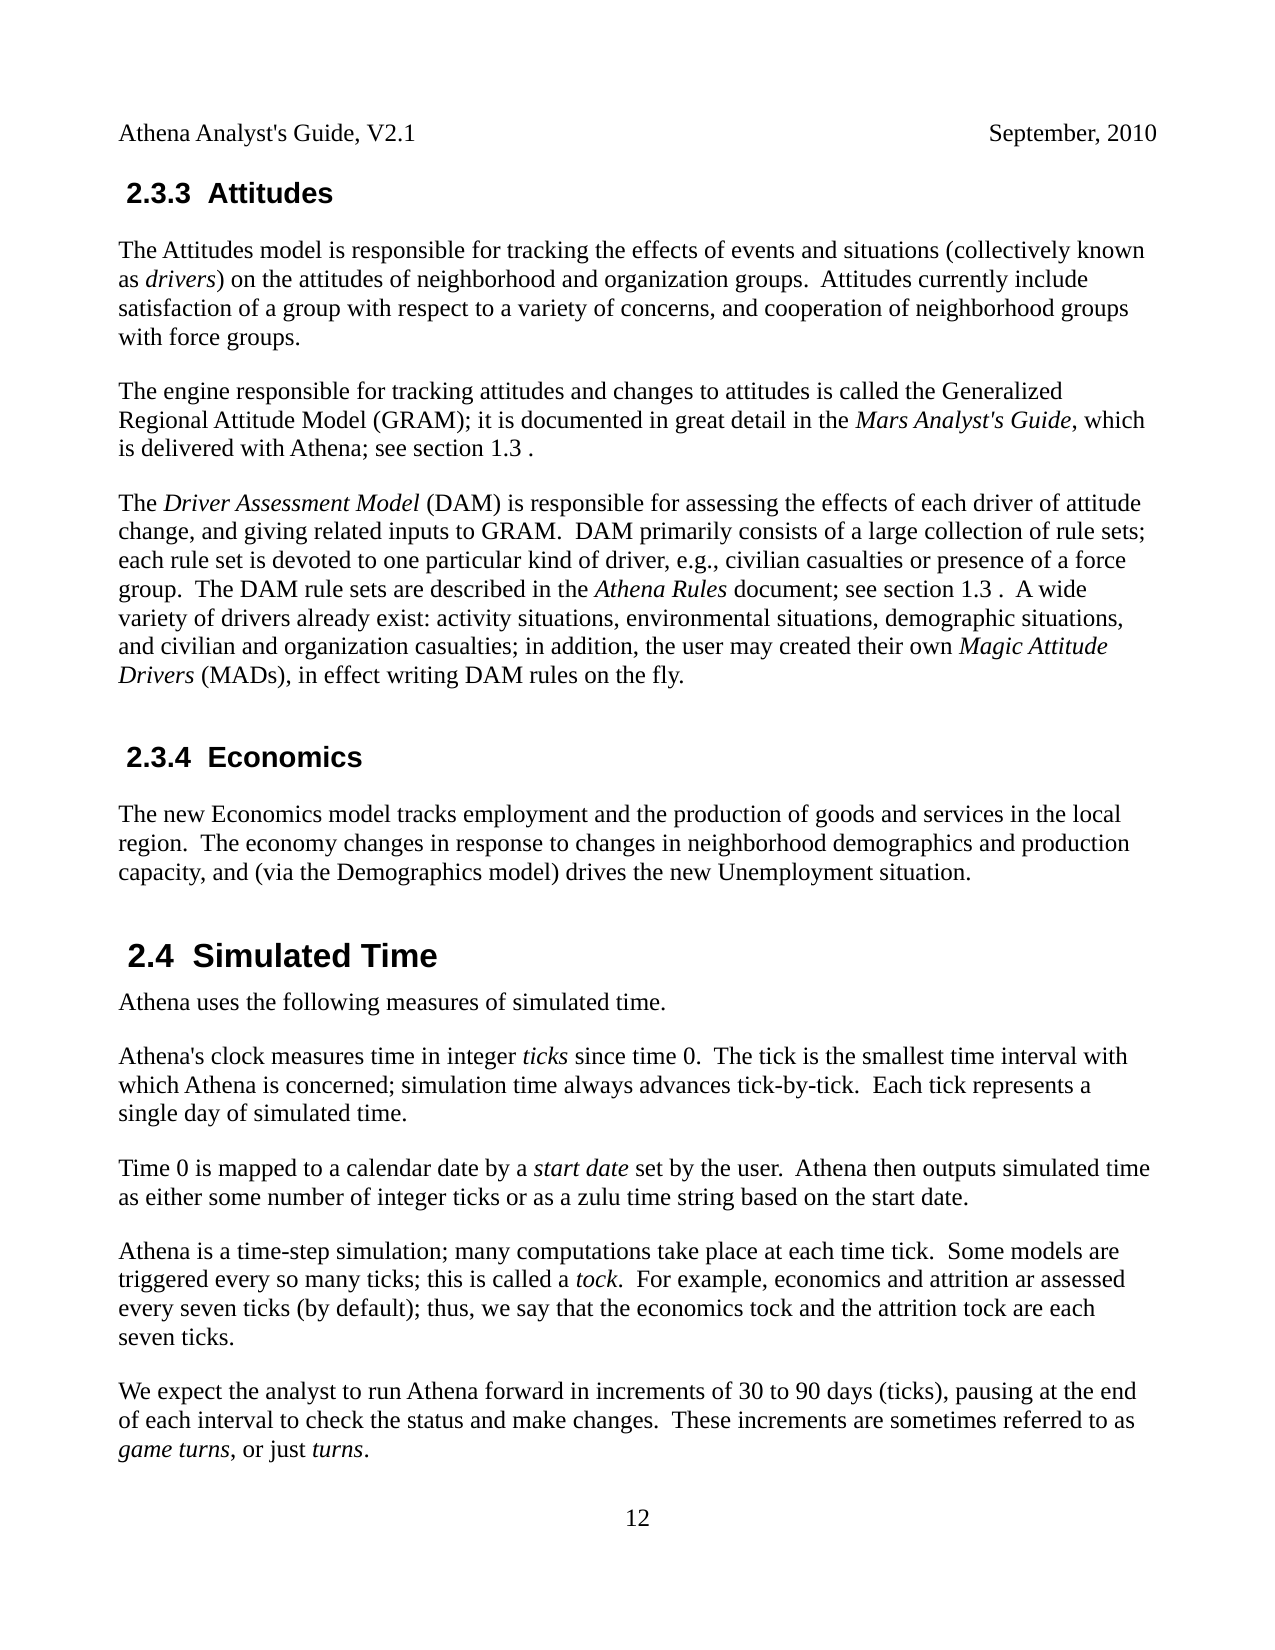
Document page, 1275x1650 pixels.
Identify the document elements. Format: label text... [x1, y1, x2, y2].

text Athena's clock measures time in integer ticks since time 0. The tick is the smallest time interval with which Athena is concerned; simulation time always advances tick-by-tick. Each tick represents a single day of simulated time. [118, 1041, 1157, 1127]
subtitle Simulated Time [118, 936, 1157, 974]
text Athena uses the following measures of simulated time. [118, 987, 1157, 1016]
subtitle Economics [118, 740, 1157, 773]
subtitle Attitudes [118, 176, 1157, 210]
text Time 0 is mapped to a calendar date by a start date set by the user. Athena then outputs simulated time as either some number of integer ticks or as a zulu time string based on the start date. [118, 1153, 1157, 1210]
text We expect the analyst to run Athena forward in increments of 30 to 90 days (ticks), pausing at the end of each interval to check the status and make changes. These increments are sometimes referred to as game turns, or just turns. [118, 1376, 1157, 1463]
text Athena is a time-step simulation; many computations take place at each time tick. Some models are triggered every so many ticks; this is called a tock. For example, economics and attrition ar assessed every seven ticks (by default); thus, we say that the economics tock and the attrition tock are each seven ticks. [118, 1236, 1157, 1351]
text The engine responsible for tracking attitudes and changes to attitudes is called the Generalized Regional Attitude Model (GRAM); it is documented in great detail in the Mars Analyst's Guide, which is delivered with Athena; see section 1.3 . [118, 376, 1157, 462]
text The Attitudes model is responsible for tracking the effects of events and situations (collectively known as drivers) on the attitudes of neighborhood and organization groups. Attitudes currently include satisfaction of a group with respect to a variety of concerns, and cooperation of neighborhood groups with force groups. [118, 235, 1157, 350]
text The new Economics model tracks employment and the production of goods and services in the local region. The economy changes in response to changes in neighborhood demographics and production capacity, and (via the Demographics model) drives the new Unemployment situation. [118, 799, 1157, 885]
text The Driver Assessment Model (DAM) is responsible for assessing the effects of each driver of attitude change, and giving related inputs to GRAM. DAM primarily consists of a large collection of rule sets; each rule set is devoted to one particular kind of driver, e.g., civilian casualties or presence of a force group. The DAM rule sets are described in the Athena Rules document; see section 1.3 . A wide variety of drivers already exist: activity situations, environmental situations, demographic situations, and civilian and organization casualties; in addition, the user may created their own Magic Attitude Drivers (MADs), in effect writing DAM rules on the fly. [118, 488, 1157, 689]
